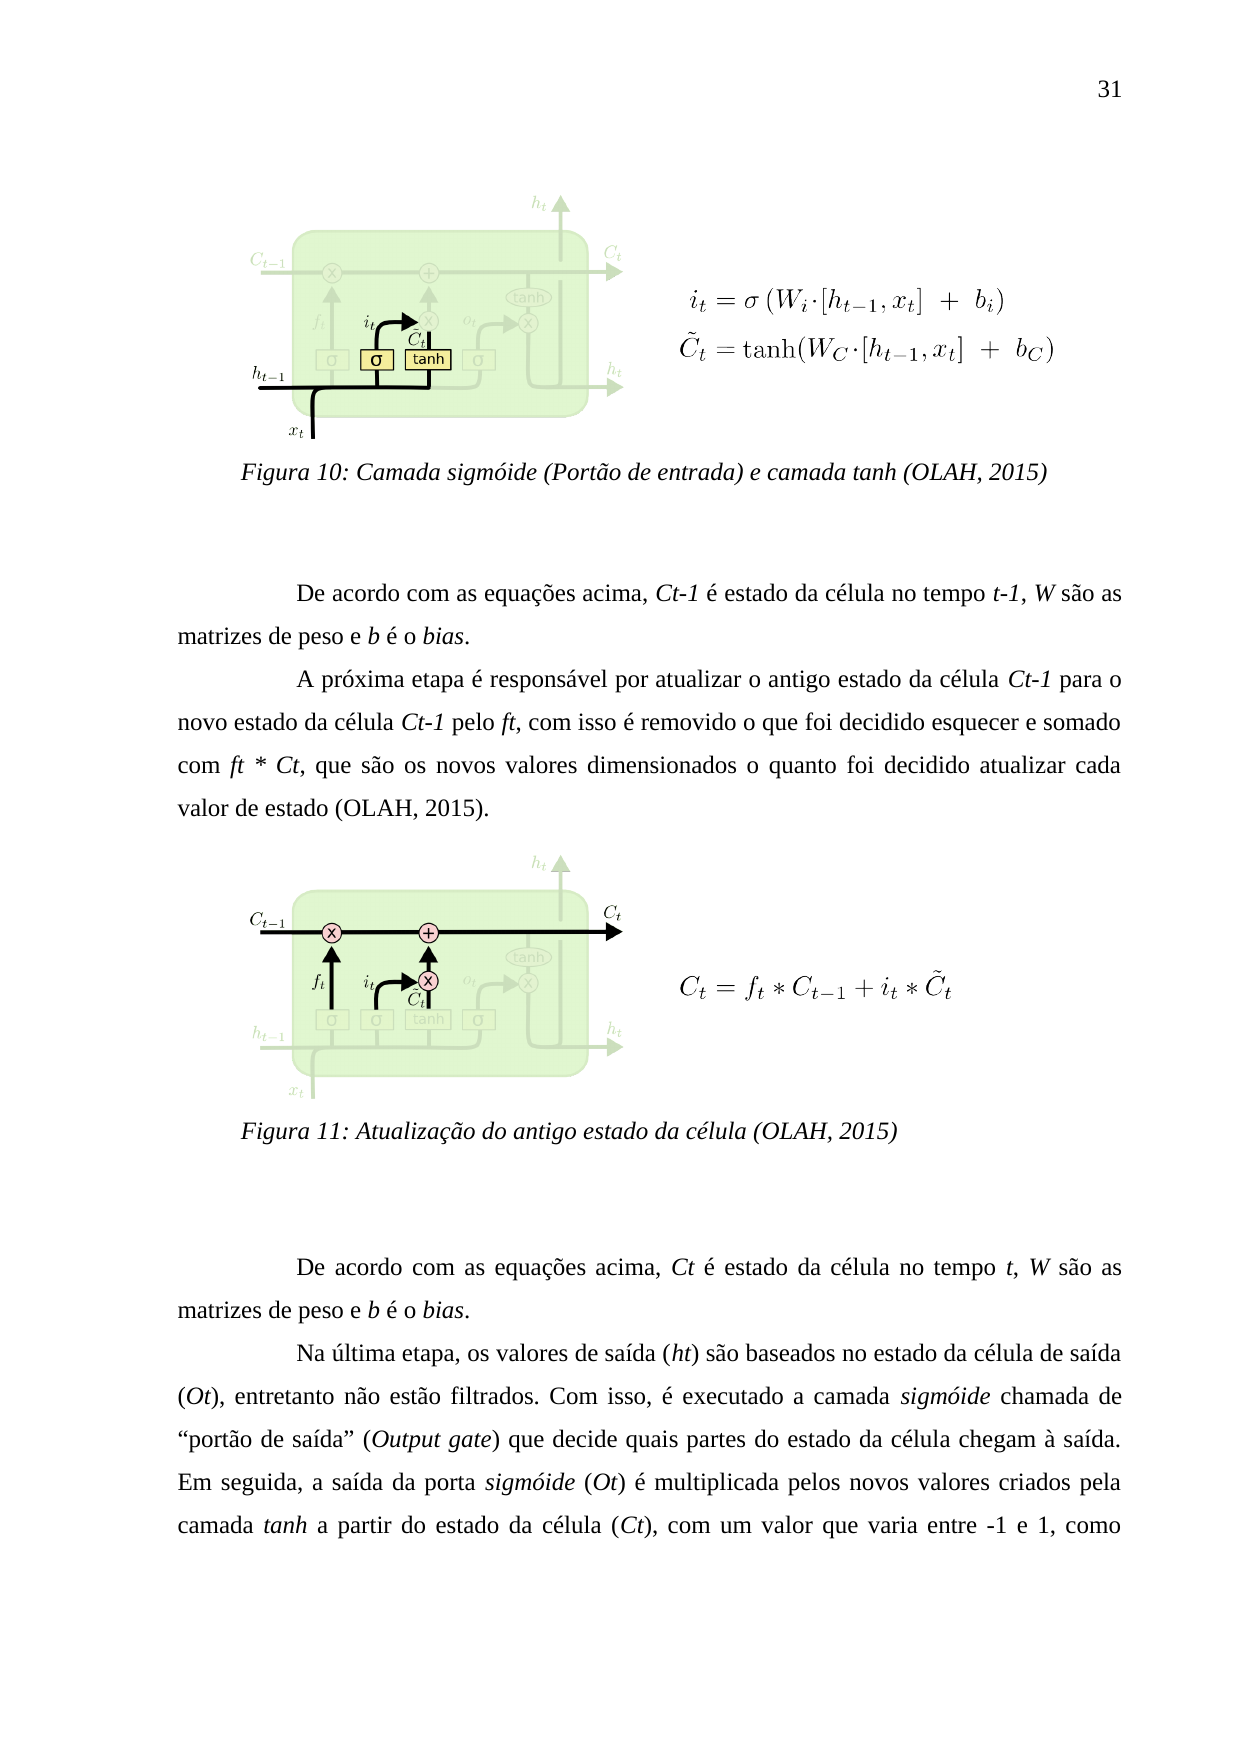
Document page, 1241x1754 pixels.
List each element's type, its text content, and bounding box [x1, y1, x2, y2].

text A próxima etapa é responsável por atualizar o antigo estado da célula Ct-1 para o novo estado da célula Ct-1 pelo ft, com isso é removido o que foi decidido esquecer e somado com ft * Ct, que são os novos valores dimensionados o quanto foi decidido atualizar cada valor de estado (OLAH, 2015). [177, 664, 1122, 822]
text Figura 11: Atualização do antigo estado da célula (OLAH, 2015) [241, 1102, 1058, 1145]
text De acordo com as equações acima, Ct-1 é estado da célula no tempo t-1, W são as matrizes de peso e b é o bias. [177, 578, 1122, 650]
text De acordo com as equações acima, Ct é estado da célula no tempo t, W são as matrizes de peso e b é o bias. [177, 1252, 1122, 1323]
picture [240, 849, 1059, 1102]
picture [240, 189, 1059, 443]
text Figura 10: Camada sigmóide (Portão de entrada) e camada tanh (OLAH, 2015) [241, 443, 1058, 485]
text Na última etapa, os valores de saída (ht) são baseados no estado da célula de saída (Ot), entretanto não estão filtrados. Com isso, é executado a camada sigmóide chamada de “portão de saída” (Output gate) que decide quais partes do estado da célula chegam à saída. Em seguida, a saída da porta sigmóide (Ot) é multiplicada pelos novos valores criados pela camada tanh a partir do estado da célula (Ct), com um valor que varia entre -1 e 1, como [177, 1338, 1122, 1539]
